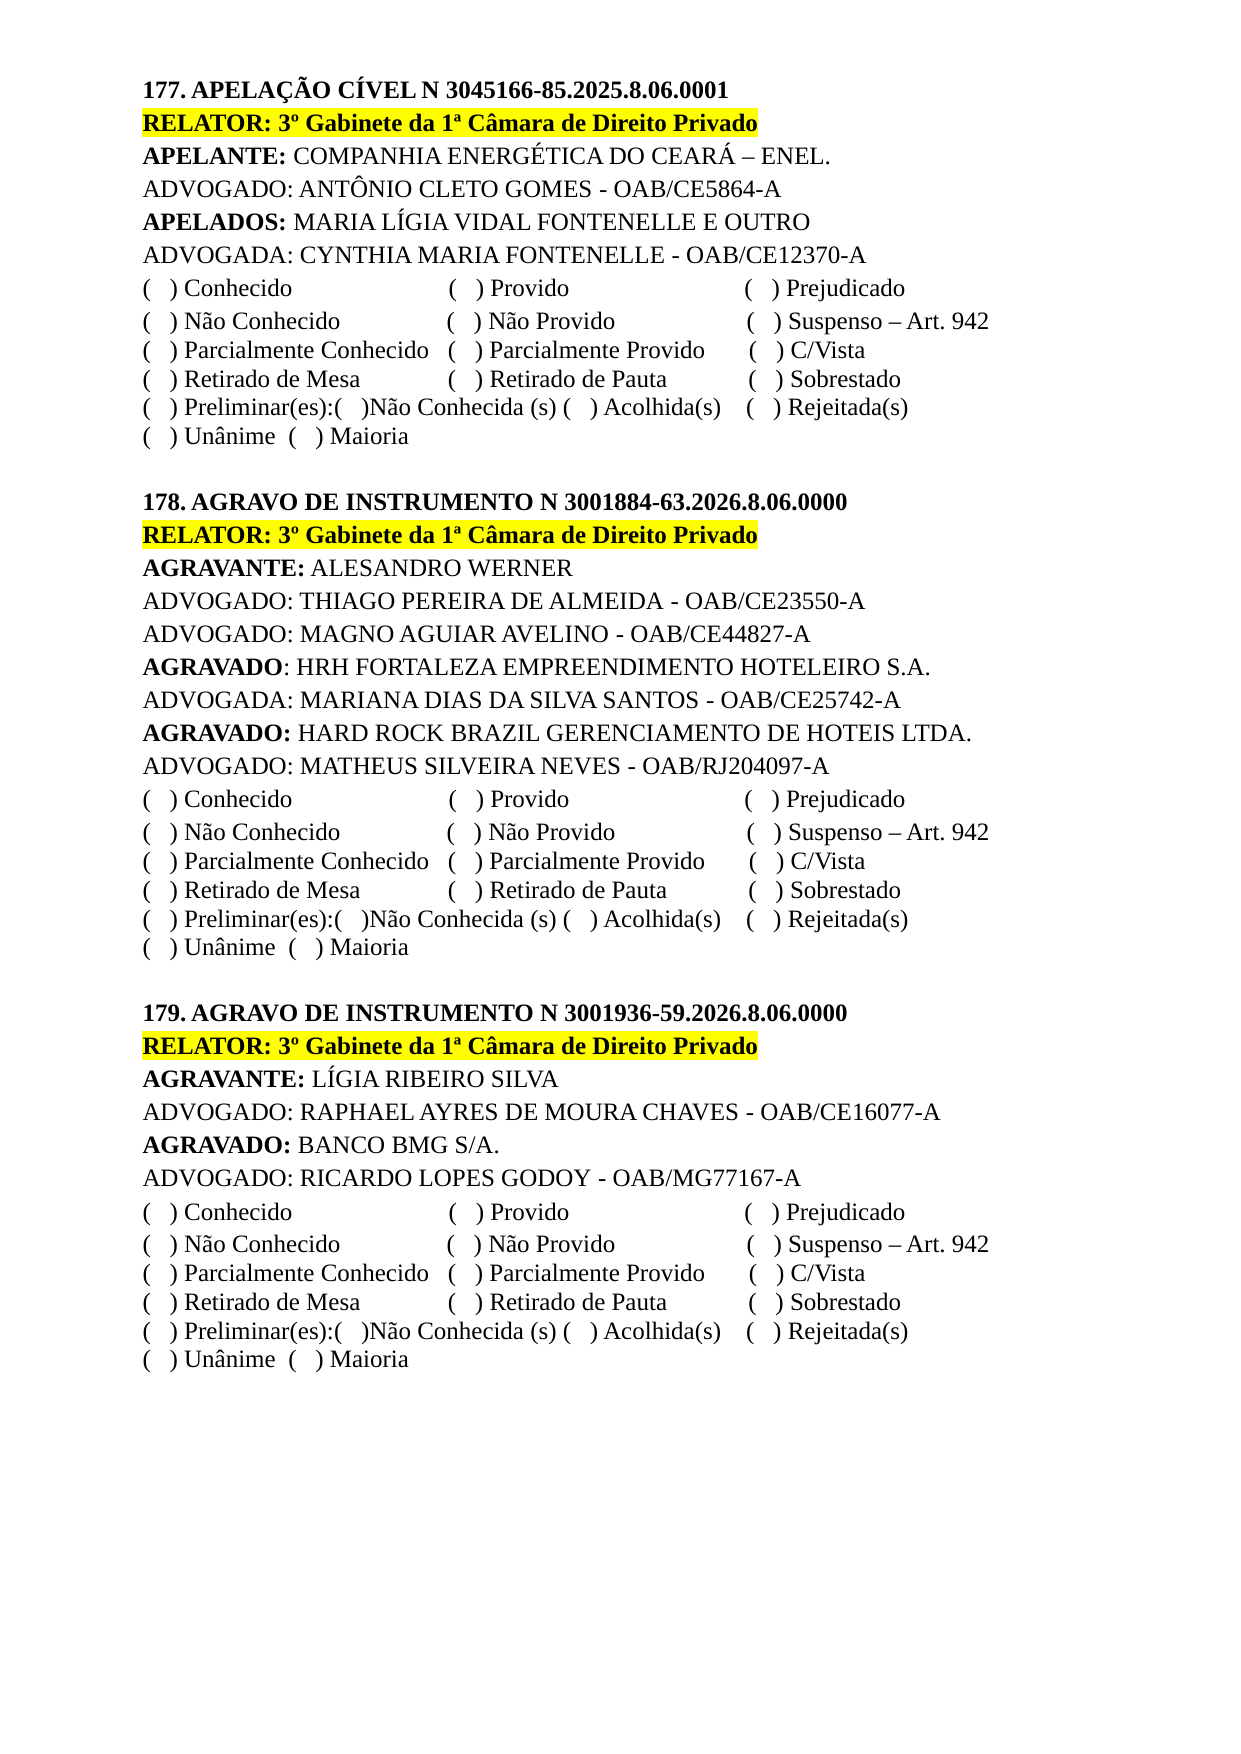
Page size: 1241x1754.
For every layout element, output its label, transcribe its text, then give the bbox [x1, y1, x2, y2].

text ( ) Retirado de Mesa ( ) Retirado de Pauta ( ) Sobrestado [142, 875, 1158, 904]
text ( ) Parcialmente Conhecido ( ) Parcialmente Provido ( ) C/Vista [142, 335, 1158, 364]
text ( ) Parcialmente Conhecido ( ) Parcialmente Provido ( ) C/Vista [142, 846, 1158, 875]
text ( ) Retirado de Mesa ( ) Retirado de Pauta ( ) Sobrestado [142, 364, 1158, 392]
text ( ) Unânime ( ) Maioria [142, 932, 1141, 961]
text ( ) Não Conhecido ( ) Não Provido ( ) Suspenso – Art. 942 [142, 1229, 1158, 1258]
text ( ) Não Conhecido ( ) Não Provido ( ) Suspenso – Art. 942 [142, 306, 1158, 335]
text ( ) Preliminar(es):( )Não Conhecida (s) ( ) Acolhida(s) ( ) Rejeitada(s) [142, 904, 1158, 932]
text ( ) Unânime ( ) Maioria [142, 421, 1141, 450]
text 177. APELAÇÃO CÍVEL N 3045166-85.2025.8.06.0001 RELATOR: 3º Gabinete da 1ª Câmara de Direito Privado APELANTE: COMPANHIA ENERGÉTICA DO CEARÁ – ENEL. ADVOGADO: ANTÔNIO CLETO GOMES - OAB/CE5864-A APELADOS: MARIA LÍGIA VIDAL FONTENELLE E OUTRO ADVOGADA: CYNTHIA MARIA FONTENELLE - OAB/CE12370-A ( ) Conhecido ( ) Provido ( ) Prejudicado [142, 75, 1141, 302]
text ( ) Não Conhecido ( ) Não Provido ( ) Suspenso – Art. 942 [142, 817, 1158, 846]
text ( ) Preliminar(es):( )Não Conhecida (s) ( ) Acolhida(s) ( ) Rejeitada(s) [142, 392, 1158, 421]
text ( ) Unânime ( ) Maioria [142, 1344, 1141, 1373]
text ( ) Preliminar(es):( )Não Conhecida (s) ( ) Acolhida(s) ( ) Rejeitada(s) [142, 1316, 1158, 1344]
text ( ) Parcialmente Conhecido ( ) Parcialmente Provido ( ) C/Vista [142, 1258, 1158, 1287]
text 179. AGRAVO DE INSTRUMENTO N 3001936-59.2026.8.06.0000 RELATOR: 3º Gabinete da 1ª Câmara de Direito Privado AGRAVANTE: LÍGIA RIBEIRO SILVA ADVOGADO: RAPHAEL AYRES DE MOURA CHAVES - OAB/CE16077-A AGRAVADO: BANCO BMG S/A. ADVOGADO: RICARDO LOPES GODOY - OAB/MG77167-A ( ) Conhecido ( ) Provido ( ) Prejudicado [142, 998, 1141, 1225]
text ( ) Retirado de Mesa ( ) Retirado de Pauta ( ) Sobrestado [142, 1287, 1158, 1316]
text 178. AGRAVO DE INSTRUMENTO N 3001884-63.2026.8.06.0000 RELATOR: 3º Gabinete da 1ª Câmara de Direito Privado AGRAVANTE: ALESANDRO WERNER ADVOGADO: THIAGO PEREIRA DE ALMEIDA - OAB/CE23550-A ADVOGADO: MAGNO AGUIAR AVELINO - OAB/CE44827-A AGRAVADO: HRH FORTALEZA EMPREENDIMENTO HOTELEIRO S.A. ADVOGADA: MARIANA DIAS DA SILVA SANTOS - OAB/CE25742-A AGRAVADO: HARD ROCK BRAZIL GERENCIAMENTO DE HOTEIS LTDA. ADVOGADO: MATHEUS SILVEIRA NEVES - OAB/RJ204097-A ( ) Conhecido ( ) Provido ( ) Prejudicado [142, 487, 1141, 813]
